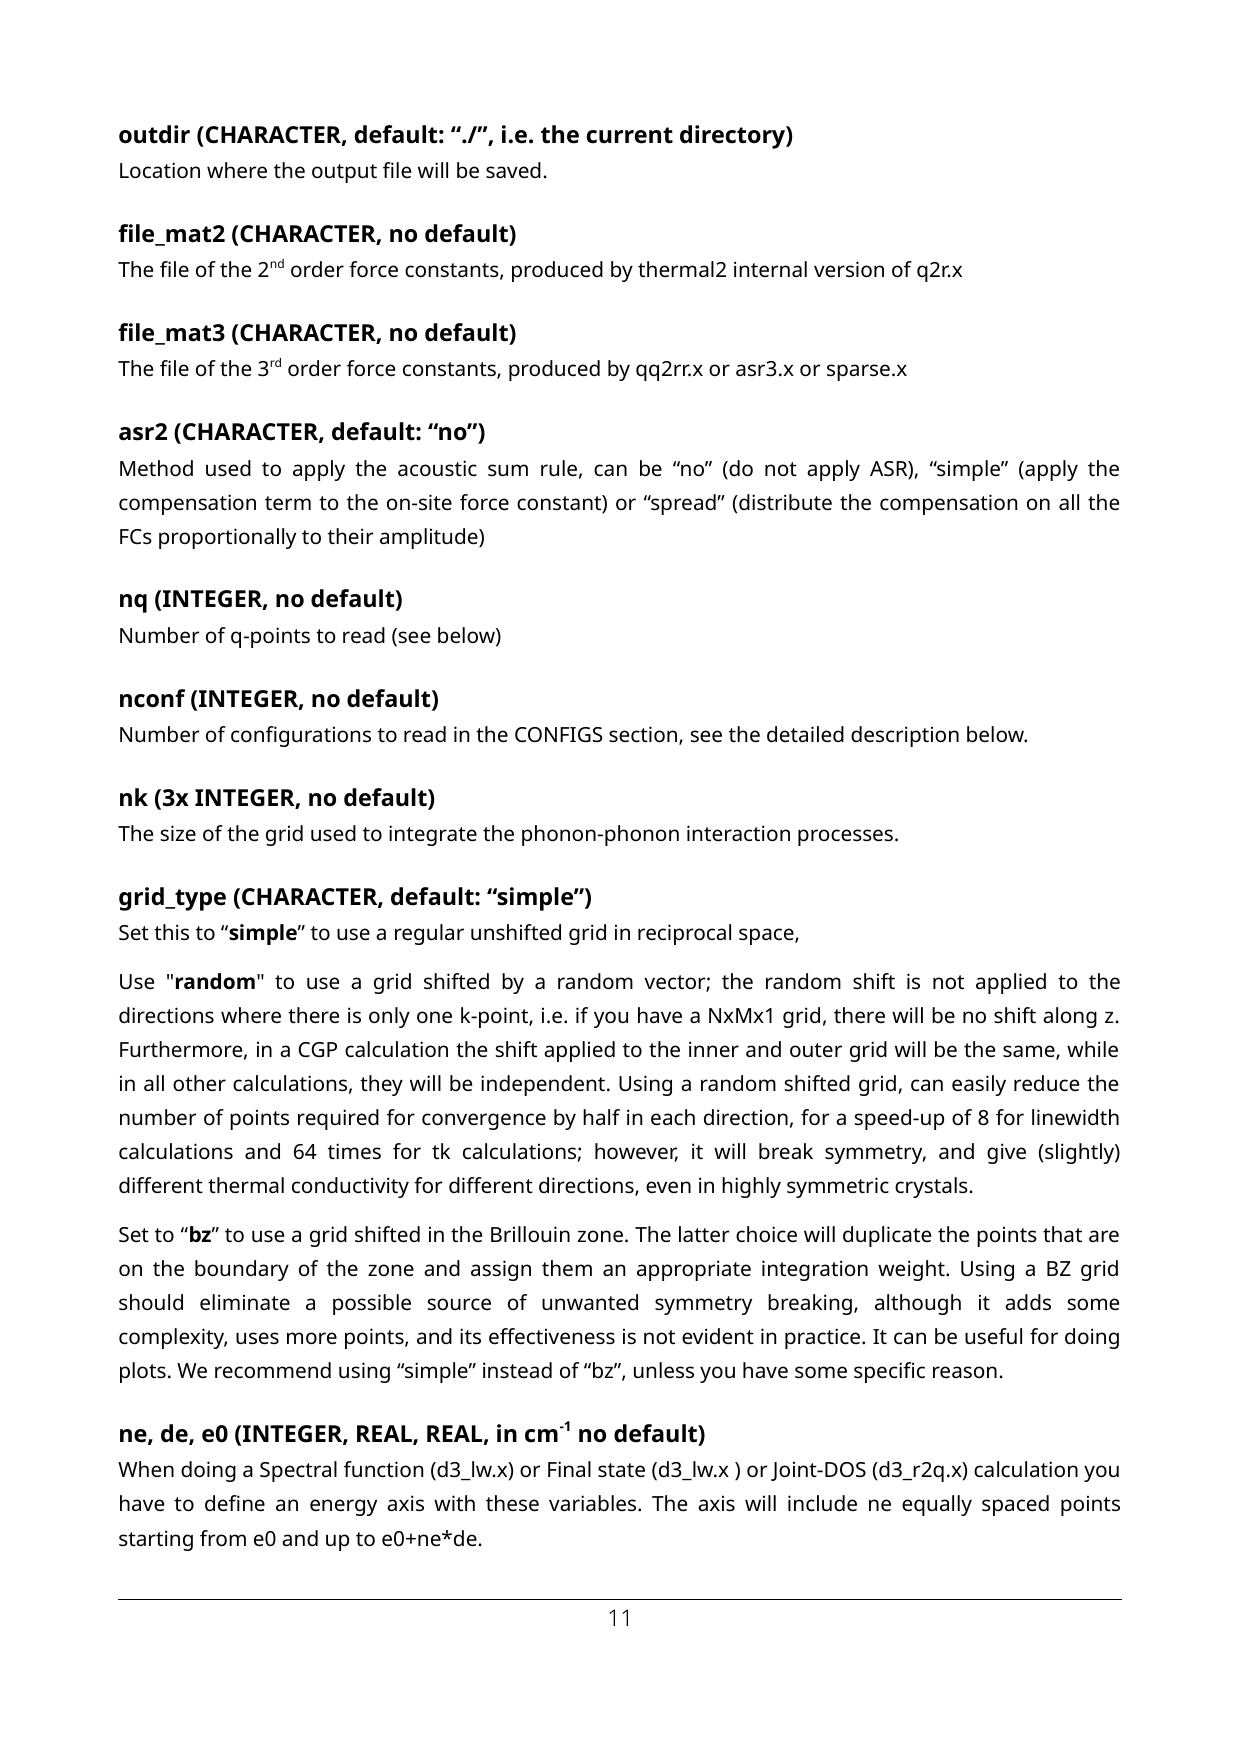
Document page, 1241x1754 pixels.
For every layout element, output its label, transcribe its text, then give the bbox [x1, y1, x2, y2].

text The file of the 3rd order force constants, produced by qq2rr.x or asr3.x or sparse.x [118, 354, 1122, 383]
text Number of configurations to read in the CONFIGS section, see the detailed description below. [118, 720, 1122, 748]
text Location where the output file will be saved. [118, 156, 1122, 184]
text Use "random" to use a grid shifted by a random vector; the random shift is not applied to the directions where there is only one k-point, i.e. if you have a NxMx1 grid, there will be no shift along z. Furthermore, in a CGP calculation the shift applied to the inner and outer grid will be the same, while in all other calculations, they will be independent. Using a random shifted grid, can easily reduce the number of points required for convergence by half in each direction, for a speed-up of 8 for linewidth calculations and 64 times for tk calculations; however, it will break symmetry, and give (slightly) different thermal conductivity for different directions, even in highly symmetric crystals. [118, 967, 1122, 1200]
subtitle ne, de, e0 (INTEGER, REAL, REAL, in cm-1 no default) [118, 1417, 1122, 1449]
text When doing a Spectral function (d3_lw.x) or Final state (d3_lw.x ) or Joint-DOS (d3_r2q.x) calculation you have to define an energy axis with these variables. The axis will include ne equally spaced points starting from e0 and up to e0+ne*de. [118, 1456, 1122, 1552]
text Set to “bz” to use a grid shifted in the Brillouin zone. The latter choice will duplicate the points that are on the boundary of the zone and assign them an appropriate integration weight. Using a BZ grid should eliminate a possible source of unwanted symmetry breaking, although it adds some complexity, uses more points, and its effectiveness is not evident in practice. It can be useful for doing plots. We recommend using “simple” instead of “bz”, unless you have some specific reason. [118, 1220, 1122, 1385]
subtitle asr2 (CHARACTER, default: “no”) [118, 416, 1122, 447]
text The size of the grid used to integrate the phonon-phonon interaction processes. [118, 819, 1122, 848]
subtitle nq (INTEGER, no default) [118, 583, 1122, 615]
subtitle nk (3x INTEGER, no default) [118, 781, 1122, 813]
text Set this to “simple” to use a regular unshifted grid in reciprocal space, [118, 918, 1122, 947]
text Number of q-points to read (see below) [118, 621, 1122, 649]
text The file of the 2nd order force constants, produced by thermal2 internal version of q2r.x [118, 255, 1122, 284]
subtitle file_mat3 (CHARACTER, no default) [118, 316, 1122, 348]
subtitle outdir (CHARACTER, default: “./”, i.e. the current directory) [118, 118, 1122, 150]
subtitle grid_type (CHARACTER, default: “simple”) [118, 880, 1122, 912]
subtitle nconf (INTEGER, no default) [118, 682, 1122, 714]
subtitle file_mat2 (CHARACTER, no default) [118, 217, 1122, 249]
text Method used to apply the acoustic sum rule, can be “no” (do not apply ASR), “simple” (apply the compensation term to the on-site force constant) or “spread” (distribute the compensation on all the FCs proportionally to their amplitude) [118, 454, 1122, 550]
